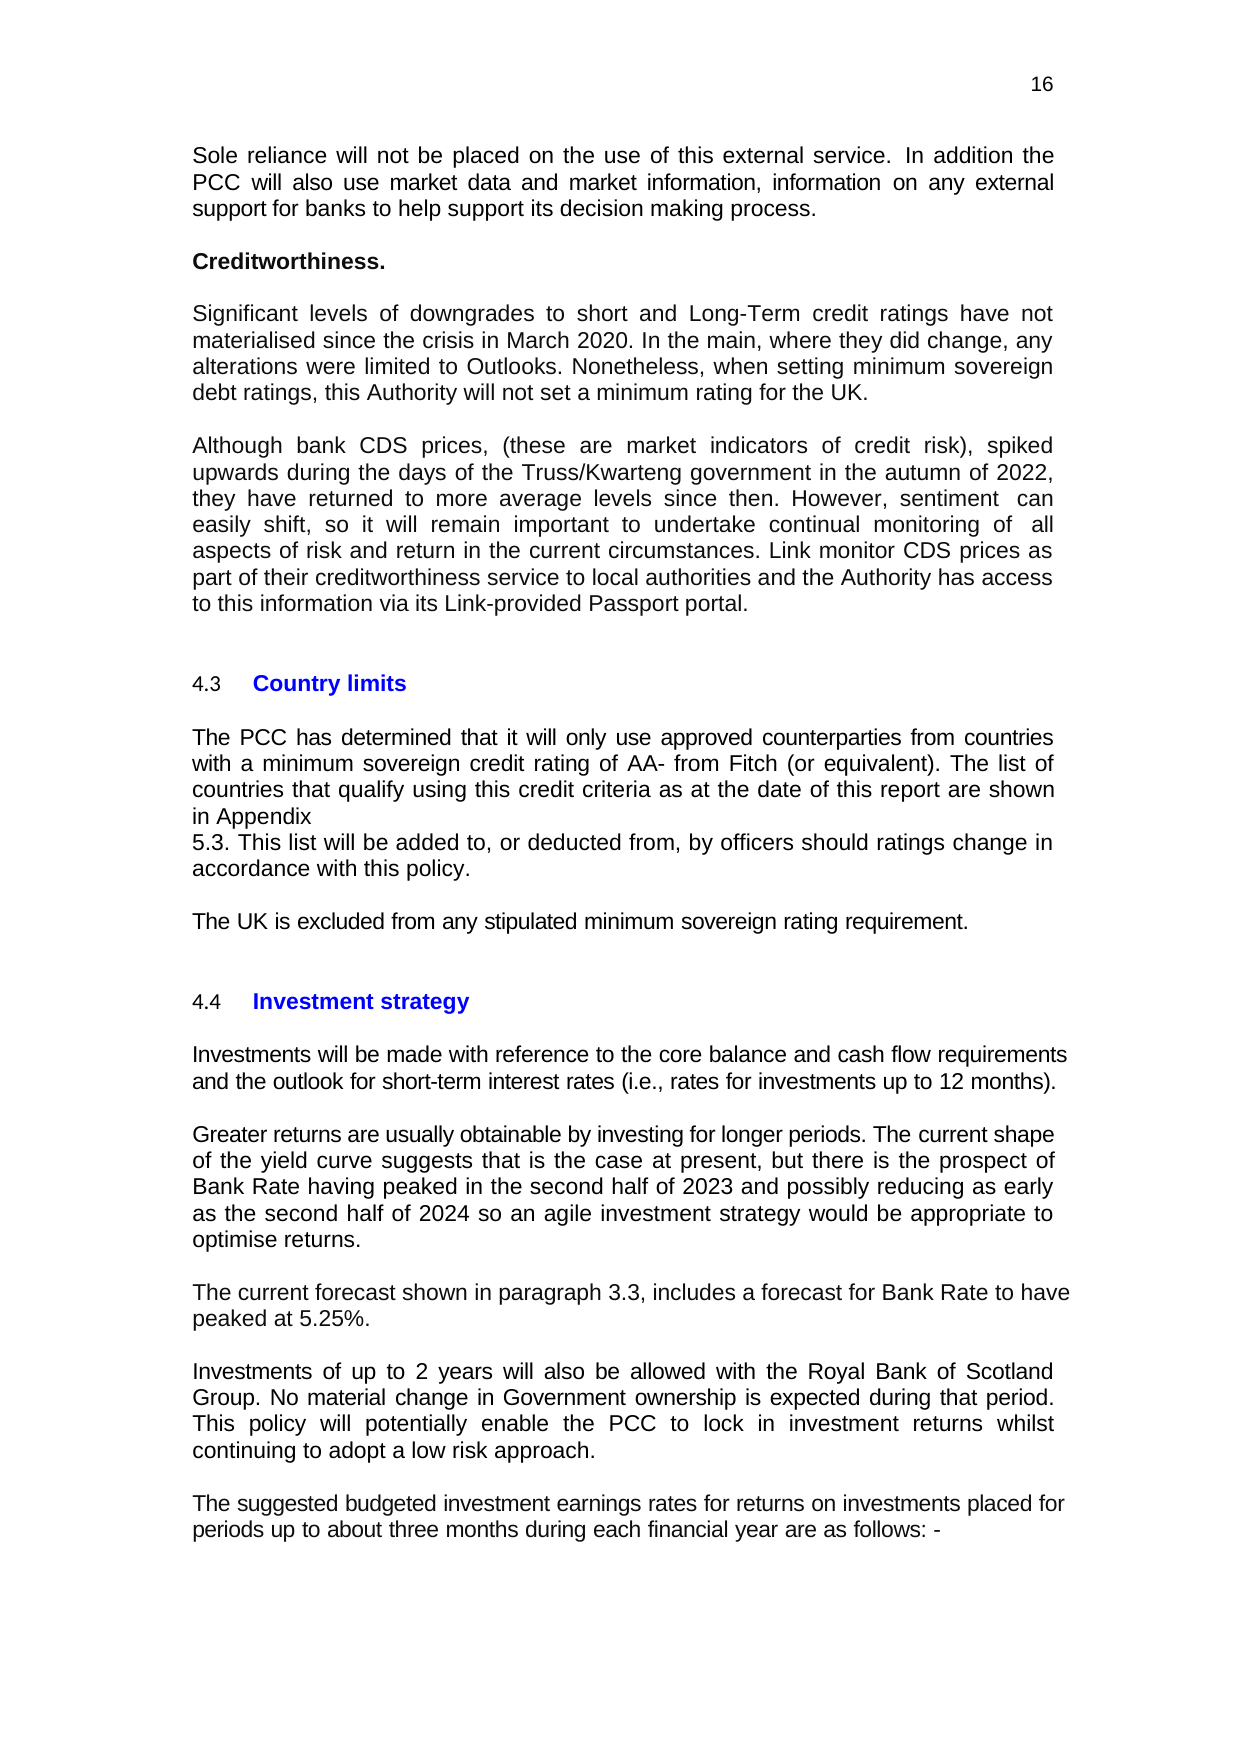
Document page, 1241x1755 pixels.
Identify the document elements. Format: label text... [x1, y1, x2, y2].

text Greater returns are usually obtainable by investing for longer periods. The current shape of the yield curve suggests that is the case at present, but there is the prospect of Bank Rate having peaked in the second half of 2023 and possibly reducing as early as the second half of 2024 so an agile investment strategy would be appropriate to optimise returns. [192, 1121, 1055, 1252]
text Significant levels of downgrades to short and Long-Term credit ratings have not materialised since the crisis in March 2020. In the main, where they did change, any alterations were limited to Outlooks. Nonetheless, when setting minimum sovereign debt ratings, this Authority will not set a minimum rating for the UK. [192, 300, 1054, 406]
text Creditworthiness. [192, 248, 1213, 274]
list Country limits [192, 669, 1213, 697]
text The PCC has determined that it will only use approved counterparties from countries with a minimum sovereign credit rating of AA- from Fitch (or equivalent). The list of countries that qualify using this credit criteria as at the date of this report are shown in Appendix [192, 724, 1055, 829]
text Although bank CDS prices, (these are market indicators of credit risk), spiked upwards during the days of the Truss/Kwarteng government in the autumn of 2022, they have returned to more average levels since then. However, sentiment can easily shift, so it will remain important to undertake continual monitoring of all aspects of risk and return in the current circumstances. Link monitor CDS prices as part of their creditworthiness service to local authorities and the Authority has access to this information via its Link-provided Passport portal. [192, 432, 1054, 617]
text 16 [69, 72, 1053, 96]
text 5.3. This list will be added to, or deducted from, by officers should ratings change in accordance with this policy. [192, 829, 1054, 882]
text Investments will be made with reference to the core balance and cash flow requirements and the outlook for short-term interest rates (i.e., rates for investments up to 12 months). [192, 1041, 1079, 1094]
text The suggested budgeted investment earnings rates for returns on investments placed for periods up to about three months during each financial year are as follows: - [192, 1489, 1087, 1542]
list Investment strategy [192, 987, 1213, 1015]
text Investments of up to 2 years will also be allowed with the Royal Bank of Scotland Group. No material change in Government ownership is expected during that period. This policy will potentially enable the PCC to lock in investment returns whilst continuing to adopt a low risk approach. [192, 1358, 1055, 1463]
text Sole reliance will not be placed on the use of this external service. In addition the PCC will also use market data and market information, information on any external support for banks to help support its decision making process. [192, 142, 1054, 221]
text The current forecast shown in paragraph 3.3, includes a forecast for Bank Rate to have peaked at 5.25%. [192, 1279, 1091, 1331]
text The UK is excluded from any stipulated minimum sovereign rating requirement. [192, 908, 1213, 934]
